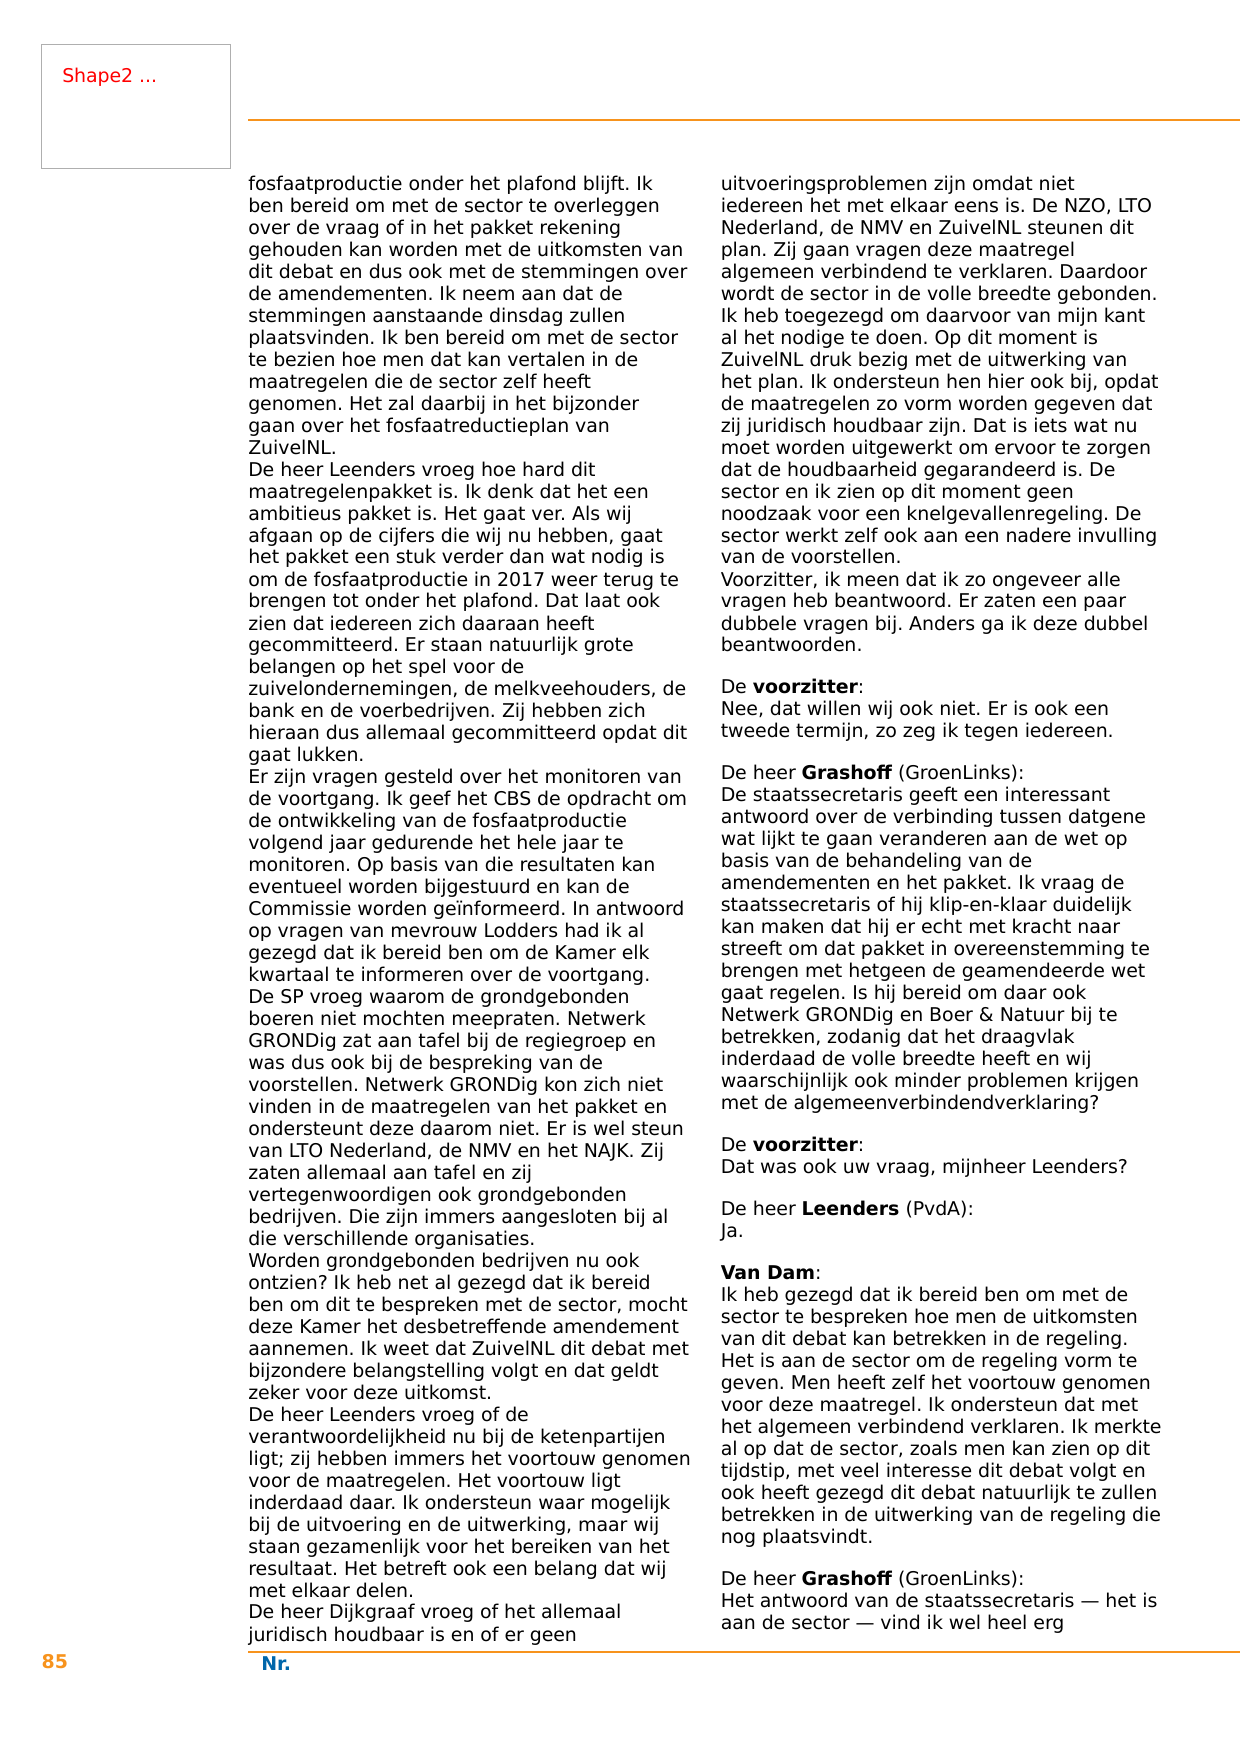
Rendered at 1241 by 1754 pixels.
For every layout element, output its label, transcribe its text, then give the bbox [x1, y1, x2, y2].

text fosfaatproductie onder het plafond blijft. Ik ben bereid om met de sector te overleggen over de vraag of in het pakket rekening gehouden kan worden met de uitkomsten van dit debat en dus ook met de stemmingen over de amendementen. Ik neem aan dat de stemmingen aanstaande dinsdag zullen plaatsvinden. Ik ben bereid om met de sector te bezien hoe men dat kan vertalen in de maatregelen die de sector zelf heeft genomen. Het zal daarbij in het bijzonder gaan over het fosfaatreductieplan van ZuivelNL. [248, 173, 691, 458]
text Er zijn vragen gesteld over het monitoren van de voortgang. Ik geef het CBS de opdracht om de ontwikkeling van de fosfaatproductie volgend jaar gedurende het hele jaar te monitoren. Op basis van die resultaten kan eventueel worden bijgestuurd en kan de Commissie worden geïnformeerd. In antwoord op vragen van mevrouw Lodders had ik al gezegd dat ik bereid ben om de Kamer elk kwartaal te informeren over de voortgang. [248, 766, 691, 986]
text De staatssecretaris geeft een interessant antwoord over de verbinding tussen datgene wat lijkt te gaan veranderen aan de wet op basis van de behandeling van de amendementen en het pakket. Ik vraag de staatssecretaris of hij klip-en-klaar duidelijk kan maken dat hij er echt met kracht naar streeft om dat pakket in overeenstemming te brengen met hetgeen de geamendeerde wet gaat regelen. Is hij bereid om daar ook Netwerk GRONDig en Boer & Natuur bij te betrekken, zodanig dat het draagvlak inderdaad de volle breedte heeft en wij waarschijnlijk ook minder problemen krijgen met de algemeenverbindendverklaring? [721, 784, 1163, 1114]
text De SP vroeg waarom de grondgebonden boeren niet mochten meepraten. Netwerk GRONDig zat aan tafel bij de regiegroep en was dus ook bij de bespreking van de voorstellen. Netwerk GRONDig kon zich niet vinden in de maatregelen van het pakket en ondersteunt deze daarom niet. Er is wel steun van LTO Nederland, de NMV en het NAJK. Zij zaten allemaal aan tafel en zij vertegenwoordigen ook grondgebonden bedrijven. Die zijn immers aangesloten bij al die verschillende organisaties. [248, 986, 691, 1250]
text De voorzitter: [721, 1134, 1163, 1156]
text Worden grondgebonden bedrijven nu ook ontzien? Ik heb net al gezegd dat ik bereid ben om dit te bespreken met de sector, mocht deze Kamer het desbetreffende amendement aannemen. Ik weet dat ZuivelNL dit debat met bijzondere belangstelling volgt en dat geldt zeker voor deze uitkomst. [248, 1250, 691, 1404]
text Van Dam: [721, 1262, 1163, 1284]
text De heer Grashoff (GroenLinks): [721, 762, 1163, 784]
text De voorzitter: [721, 676, 1163, 698]
text Nee, dat willen wij ook niet. Er is ook een tweede termijn, zo zeg ik tegen iedereen. [721, 698, 1163, 742]
text uitvoeringsproblemen zijn omdat niet iedereen het met elkaar eens is. De NZO, LTO Nederland, de NMV en ZuivelNL steunen dit plan. Zij gaan vragen deze maatregel algemeen verbindend te verklaren. Daardoor wordt de sector in de volle breedte gebonden. Ik heb toegezegd om daarvoor van mijn kant al het nodige te doen. Op dit moment is ZuivelNL druk bezig met de uitwerking van het plan. Ik ondersteun hen hier ook bij, opdat de maatregelen zo vorm worden gegeven dat zij juridisch houdbaar zijn. Dat is iets wat nu moet worden uitgewerkt om ervoor te zorgen dat de houdbaarheid gegarandeerd is. De sector en ik zien op dit moment geen noodzaak voor een knelgevallenregeling. De sector werkt zelf ook aan een nadere invulling van de voorstellen. [721, 173, 1163, 568]
text Dat was ook uw vraag, mijnheer Leenders? [721, 1156, 1163, 1178]
text De heer Dijkgraaf vroeg of het allemaal juridisch houdbaar is en of er geen [248, 1601, 691, 1645]
text De heer Grashoff (GroenLinks): [721, 1568, 1163, 1589]
text Ja. [721, 1220, 1163, 1242]
text De heer Leenders (PvdA): [721, 1198, 1163, 1220]
text Voorzitter, ik meen dat ik zo ongeveer alle vragen heb beantwoord. Er zaten een paar dubbele vragen bij. Anders ga ik deze dubbel beantwoorden. [721, 568, 1163, 656]
text De heer Leenders vroeg of de verantwoordelijkheid nu bij de ketenpartijen ligt; zij hebben immers het voortouw genomen voor de maatregelen. Het voortouw ligt inderdaad daar. Ik ondersteun waar mogelijk bij de uitvoering en de uitwerking, maar wij staan gezamenlijk voor het bereiken van het resultaat. Het betreft ook een belang dat wij met elkaar delen. [248, 1404, 691, 1601]
text Ik heb gezegd dat ik bereid ben om met de sector te bespreken hoe men de uitkomsten van dit debat kan betrekken in de regeling. Het is aan de sector om de regeling vorm te geven. Men heeft zelf het voortouw genomen voor deze maatregel. Ik ondersteun dat met het algemeen verbindend verklaren. Ik merkte al op dat de sector, zoals men kan zien op dit tijdstip, met veel interesse dit debat volgt en ook heeft gezegd dit debat natuurlijk te zullen betrekken in de uitwerking van de regeling die nog plaatsvindt. [721, 1284, 1163, 1548]
text De heer Leenders vroeg hoe hard dit maatregelenpakket is. Ik denk dat het een ambitieus pakket is. Het gaat ver. Als wij afgaan op de cijfers die wij nu hebben, gaat het pakket een stuk verder dan wat nodig is om de fosfaatproductie in 2017 weer terug te brengen tot onder het plafond. Dat laat ook zien dat iedereen zich daaraan heeft gecommitteerd. Er staan natuurlijk grote belangen op het spel voor de zuivelondernemingen, de melkveehouders, de bank en de voerbedrijven. Zij hebben zich hieraan dus allemaal gecommitteerd opdat dit gaat lukken. [248, 458, 691, 766]
text Het antwoord van de staatssecretaris — het is aan de sector — vind ik wel heel erg [721, 1589, 1163, 1633]
